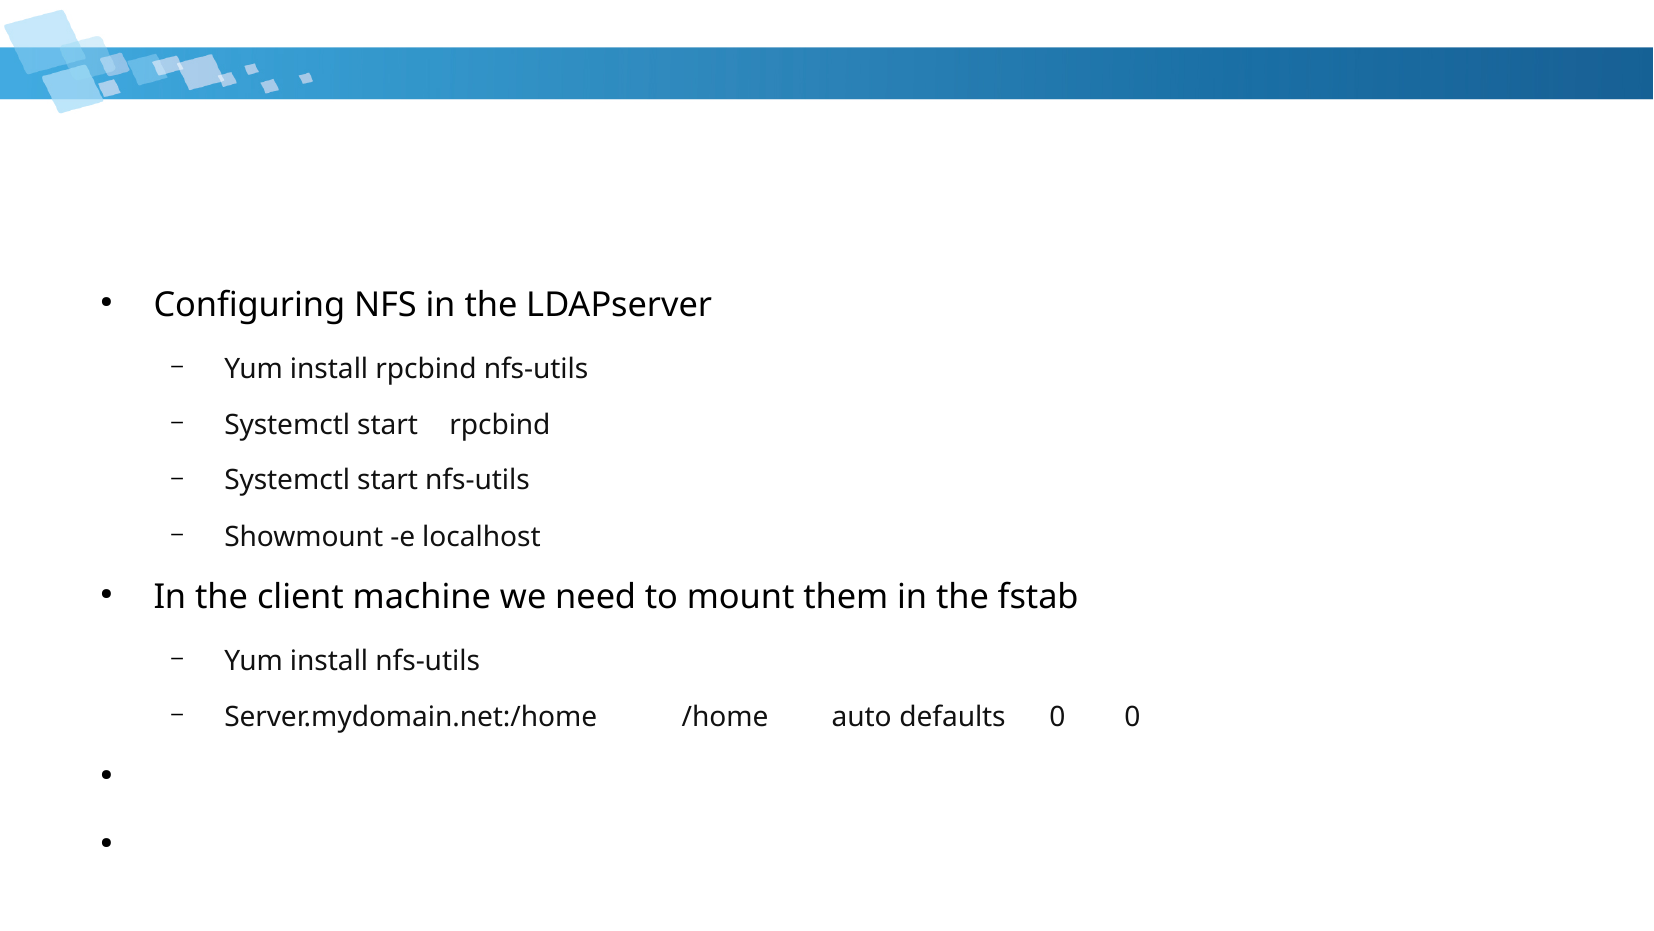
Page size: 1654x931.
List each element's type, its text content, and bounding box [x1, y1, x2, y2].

list Configuring NFS in the LDAPserver Yum install rpcbind nfs-utils Systemctl start rpcbind Systemctl start nfs-utils Showmount -e localhost In the client machine we need to mount them in the fstab Yum install nfs-utils Server.mydomain.net:/home /home auto defaults 0 0 [82, 279, 1571, 820]
picture [0, 0, 1653, 929]
